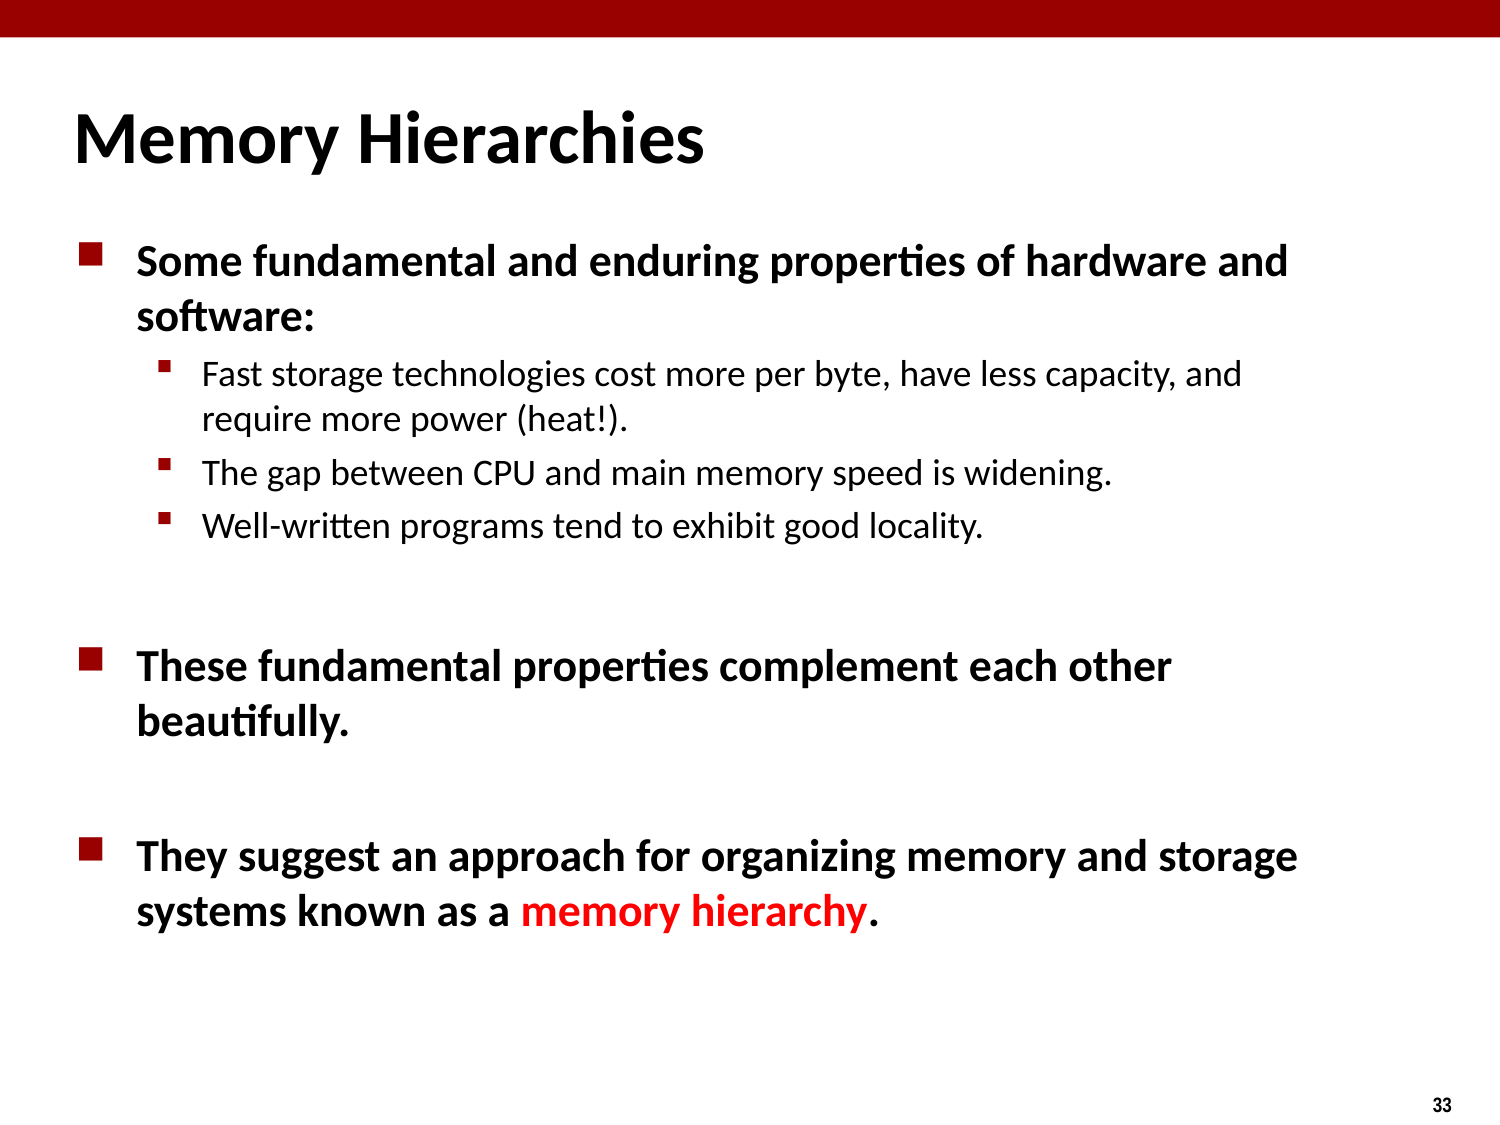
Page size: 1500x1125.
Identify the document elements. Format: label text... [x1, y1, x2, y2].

list Some fundamental and enduring properties of hardware and software: Fast storage technologies cost more per byte, have less capacity, and require more power (heat!). The gap between CPU and main memory speed is widening. Well-written programs tend to exhibit good locality. These fundamental properties complement each other beautifully. They suggest an approach for organizing memory and storage systems known as a memory hierarchy. [65, 223, 1361, 1040]
title Memory Hierarchies [58, 71, 1304, 197]
